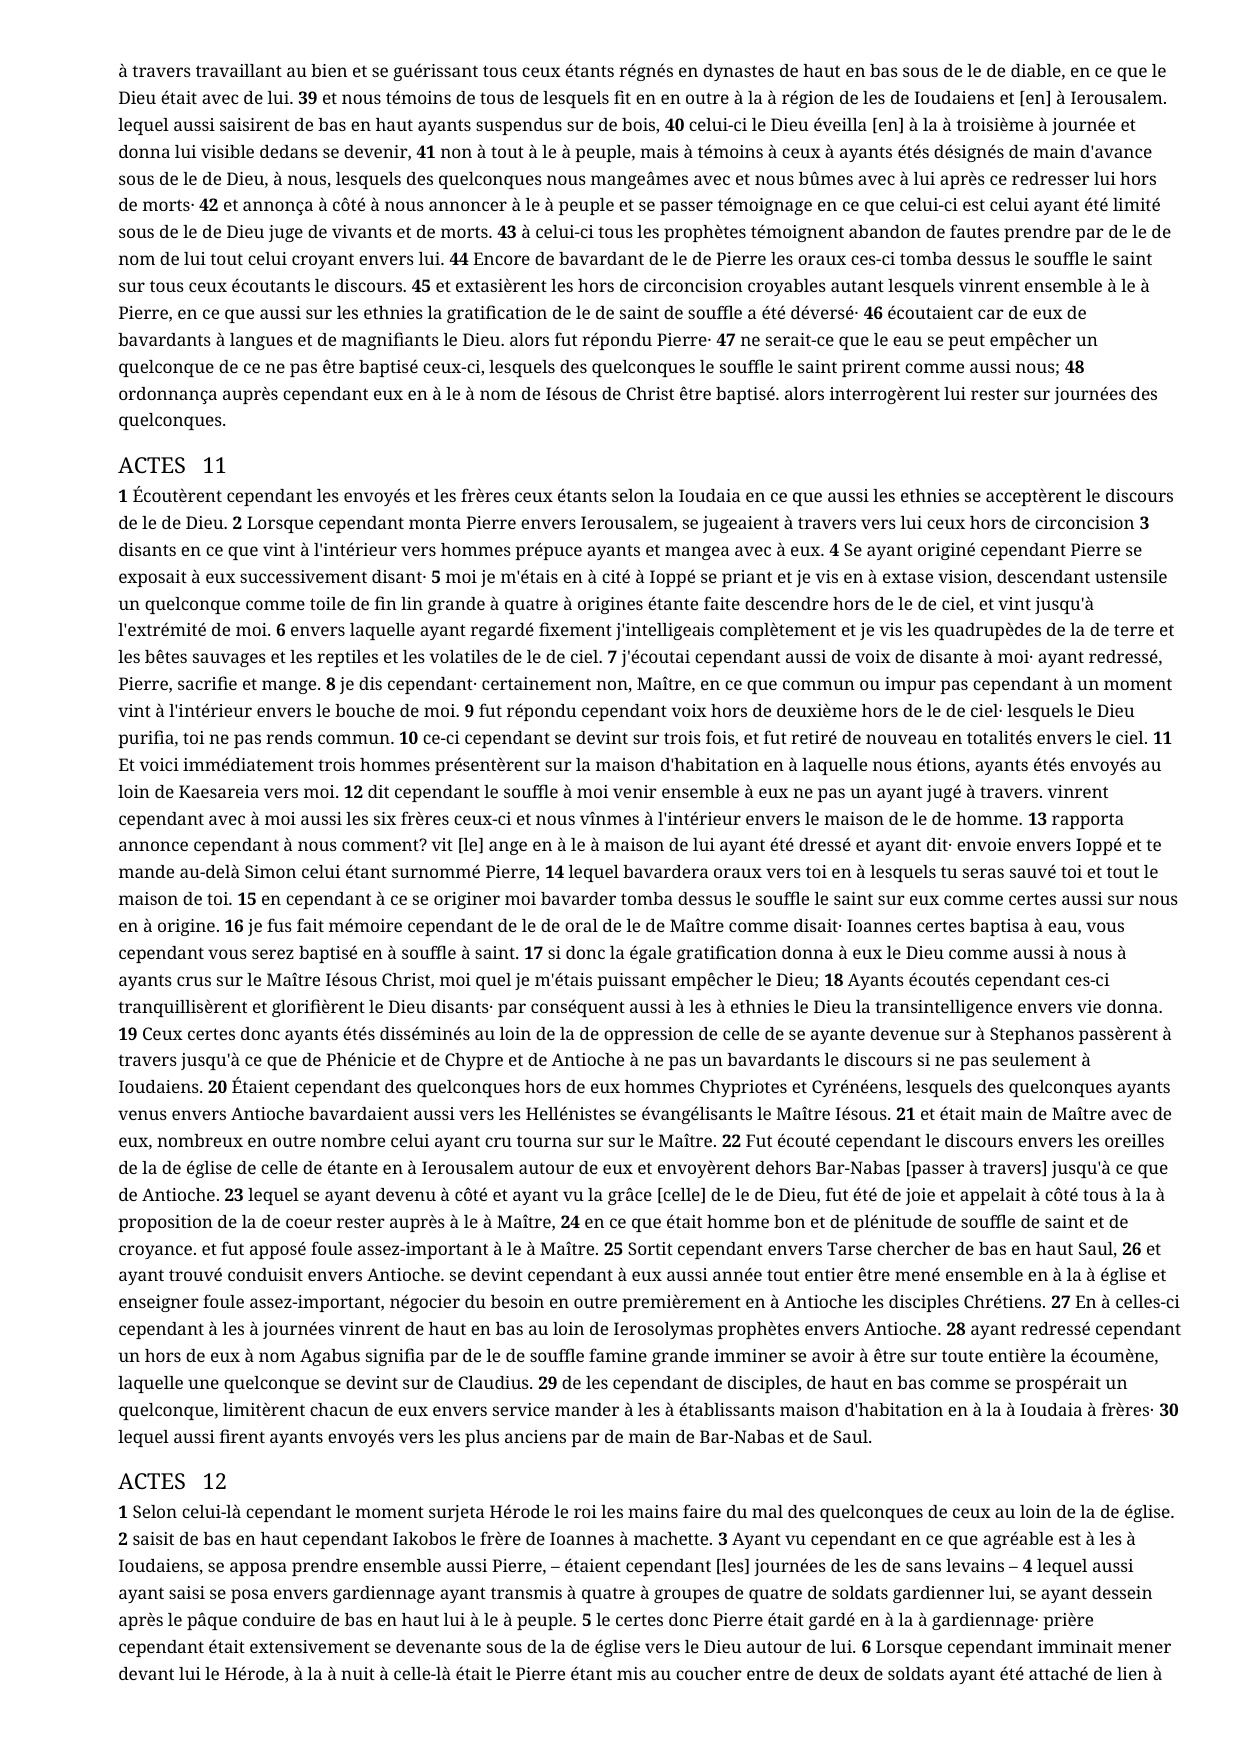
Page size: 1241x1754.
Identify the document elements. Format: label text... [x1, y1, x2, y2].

text ACTES 12 [118, 1466, 1181, 1496]
text ACTES 11 [118, 450, 1181, 480]
text à travers travaillant au bien et se guérissant tous ceux étants régnés en dynastes de haut en bas sous de le de diable, en ce que le Dieu était avec de lui. 39 et nous témoins de tous de lesquels fit en en outre à la à région de les de Ioudaiens et [en] à Ierousalem. lequel aussi saisirent de bas en haut ayants suspendus sur de bois, 40 celui-ci le Dieu éveilla [en] à la à troisième à journée et donna lui visible dedans se devenir, 41 non à tout à le à peuple, mais à témoins à ceux à ayants étés désignés de main d'avance sous de le de Dieu, à nous, lesquels des quelconques nous mangeâmes avec et nous bûmes avec à lui après ce redresser lui hors de morts· 42 et annonça à côté à nous annoncer à le à peuple et se passer témoignage en ce que celui-ci est celui ayant été limité sous de le de Dieu juge de vivants et de morts. 43 à celui-ci tous les prophètes témoignent abandon de fautes prendre par de le de nom de lui tout celui croyant envers lui. 44 Encore de bavardant de le de Pierre les oraux ces-ci tomba dessus le souffle le saint sur tous ceux écoutants le discours. 45 et extasièrent les hors de circoncision croyables autant lesquels vinrent ensemble à le à Pierre, en ce que aussi sur les ethnies la gratification de le de saint de souffle a été déversé· 46 écoutaient car de eux de bavardants à langues et de magnifiants le Dieu. alors fut répondu Pierre· 47 ne serait-ce que le eau se peut empêcher un quelconque de ce ne pas être baptisé ceux-ci, lesquels des quelconques le souffle le saint prirent comme aussi nous; 48 ordonnança auprès cependant eux en à le à nom de Iésous de Christ être baptisé. alors interrogèrent lui rester sur journées des quelconques. [118, 59, 1181, 432]
text 1 Écoutèrent cependant les envoyés et les frères ceux étants selon la Ioudaia en ce que aussi les ethnies se acceptèrent le discours de le de Dieu. 2 Lorsque cependant monta Pierre envers Ierousalem, se jugeaient à travers vers lui ceux hors de circoncision 3 disants en ce que vint à l'intérieur vers hommes prépuce ayants et mangea avec à eux. 4 Se ayant originé cependant Pierre se exposait à eux successivement disant· 5 moi je m'étais en à cité à Ioppé se priant et je vis en à extase vision, descendant ustensile un quelconque comme toile de fin lin grande à quatre à origines étante faite descendre hors de le de ciel, et vint jusqu'à l'extrémité de moi. 6 envers laquelle ayant regardé fixement j'intelligeais complètement et je vis les quadrupèdes de la de terre et les bêtes sauvages et les reptiles et les volatiles de le de ciel. 7 j'écoutai cependant aussi de voix de disante à moi· ayant redressé, Pierre, sacrifie et mange. 8 je dis cependant· certainement non, Maître, en ce que commun ou impur pas cependant à un moment vint à l'intérieur envers le bouche de moi. 9 fut répondu cependant voix hors de deuxième hors de le de ciel· lesquels le Dieu purifia, toi ne pas rends commun. 10 ce-ci cependant se devint sur trois fois, et fut retiré de nouveau en totalités envers le ciel. 11 Et voici immédiatement trois hommes présentèrent sur la maison d'habitation en à laquelle nous étions, ayants étés envoyés au loin de Kaesareia vers moi. 12 dit cependant le souffle à moi venir ensemble à eux ne pas un ayant jugé à travers. vinrent cependant avec à moi aussi les six frères ceux-ci et nous vînmes à l'intérieur envers le maison de le de homme. 13 rapporta annonce cependant à nous comment? vit [le] ange en à le à maison de lui ayant été dressé et ayant dit· envoie envers Ioppé et te mande au-delà Simon celui étant surnommé Pierre, 14 lequel bavardera oraux vers toi en à lesquels tu seras sauvé toi et tout le maison de toi. 15 en cependant à ce se originer moi bavarder tomba dessus le souffle le saint sur eux comme certes aussi sur nous en à origine. 16 je fus fait mémoire cependant de le de oral de le de Maître comme disait· Ioannes certes baptisa à eau, vous cependant vous serez baptisé en à souffle à saint. 17 si donc la égale gratification donna à eux le Dieu comme aussi à nous à ayants crus sur le Maître Iésous Christ, moi quel je m'étais puissant empêcher le Dieu; 18 Ayants écoutés cependant ces-ci tranquillisèrent et glorifièrent le Dieu disants· par conséquent aussi à les à ethnies le Dieu la transintelligence envers vie donna. 19 Ceux certes donc ayants étés disséminés au loin de la de oppression de celle de se ayante devenue sur à Stephanos passèrent à travers jusqu'à ce que de Phénicie et de Chypre et de Antioche à ne pas un bavardants le discours si ne pas seulement à Ioudaiens. 20 Étaient cependant des quelconques hors de eux hommes Chypriotes et Cyrénéens, lesquels des quelconques ayants venus envers Antioche bavardaient aussi vers les Hellénistes se évangélisants le Maître Iésous. 21 et était main de Maître avec de eux, nombreux en outre nombre celui ayant cru tourna sur sur le Maître. 22 Fut écouté cependant le discours envers les oreilles de la de église de celle de étante en à Ierousalem autour de eux et envoyèrent dehors Bar-Nabas [passer à travers] jusqu'à ce que de Antioche. 23 lequel se ayant devenu à côté et ayant vu la grâce [celle] de le de Dieu, fut été de joie et appelait à côté tous à la à proposition de la de coeur rester auprès à le à Maître, 24 en ce que était homme bon et de plénitude de souffle de saint et de croyance. et fut apposé foule assez-important à le à Maître. 25 Sortit cependant envers Tarse chercher de bas en haut Saul, 26 et ayant trouvé conduisit envers Antioche. se devint cependant à eux aussi année tout entier être mené ensemble en à la à église et enseigner foule assez-important, négocier du besoin en outre premièrement en à Antioche les disciples Chrétiens. 27 En à celles-ci cependant à les à journées vinrent de haut en bas au loin de Ierosolymas prophètes envers Antioche. 28 ayant redressé cependant un hors de eux à nom Agabus signifia par de le de souffle famine grande imminer se avoir à être sur toute entière la écoumène, laquelle une quelconque se devint sur de Claudius. 29 de les cependant de disciples, de haut en bas comme se prospérait un quelconque, limitèrent chacun de eux envers service mander à les à établissants maison d'habitation en à la à Ioudaia à frères· 30 lequel aussi firent ayants envoyés vers les plus anciens par de main de Bar-Nabas et de Saul. [118, 484, 1181, 1448]
text 1 Selon celui-là cependant le moment surjeta Hérode le roi les mains faire du mal des quelconques de ceux au loin de la de église. 2 saisit de bas en haut cependant Iakobos le frère de Ioannes à machette. 3 Ayant vu cependant en ce que agréable est à les à Ioudaiens, se apposa prendre ensemble aussi Pierre, – étaient cependant [les] journées de les de sans levains – 4 lequel aussi ayant saisi se posa envers gardiennage ayant transmis à quatre à groupes de quatre de soldats gardienner lui, se ayant dessein après le pâque conduire de bas en haut lui à le à peuple. 5 le certes donc Pierre était gardé en à la à gardiennage· prière cependant était extensivement se devenante sous de la de église vers le Dieu autour de lui. 6 Lorsque cependant imminait mener devant lui le Hérode, à la à nuit à celle-là était le Pierre étant mis au coucher entre de deux de soldats ayant été attaché de lien à [118, 1500, 1181, 1685]
